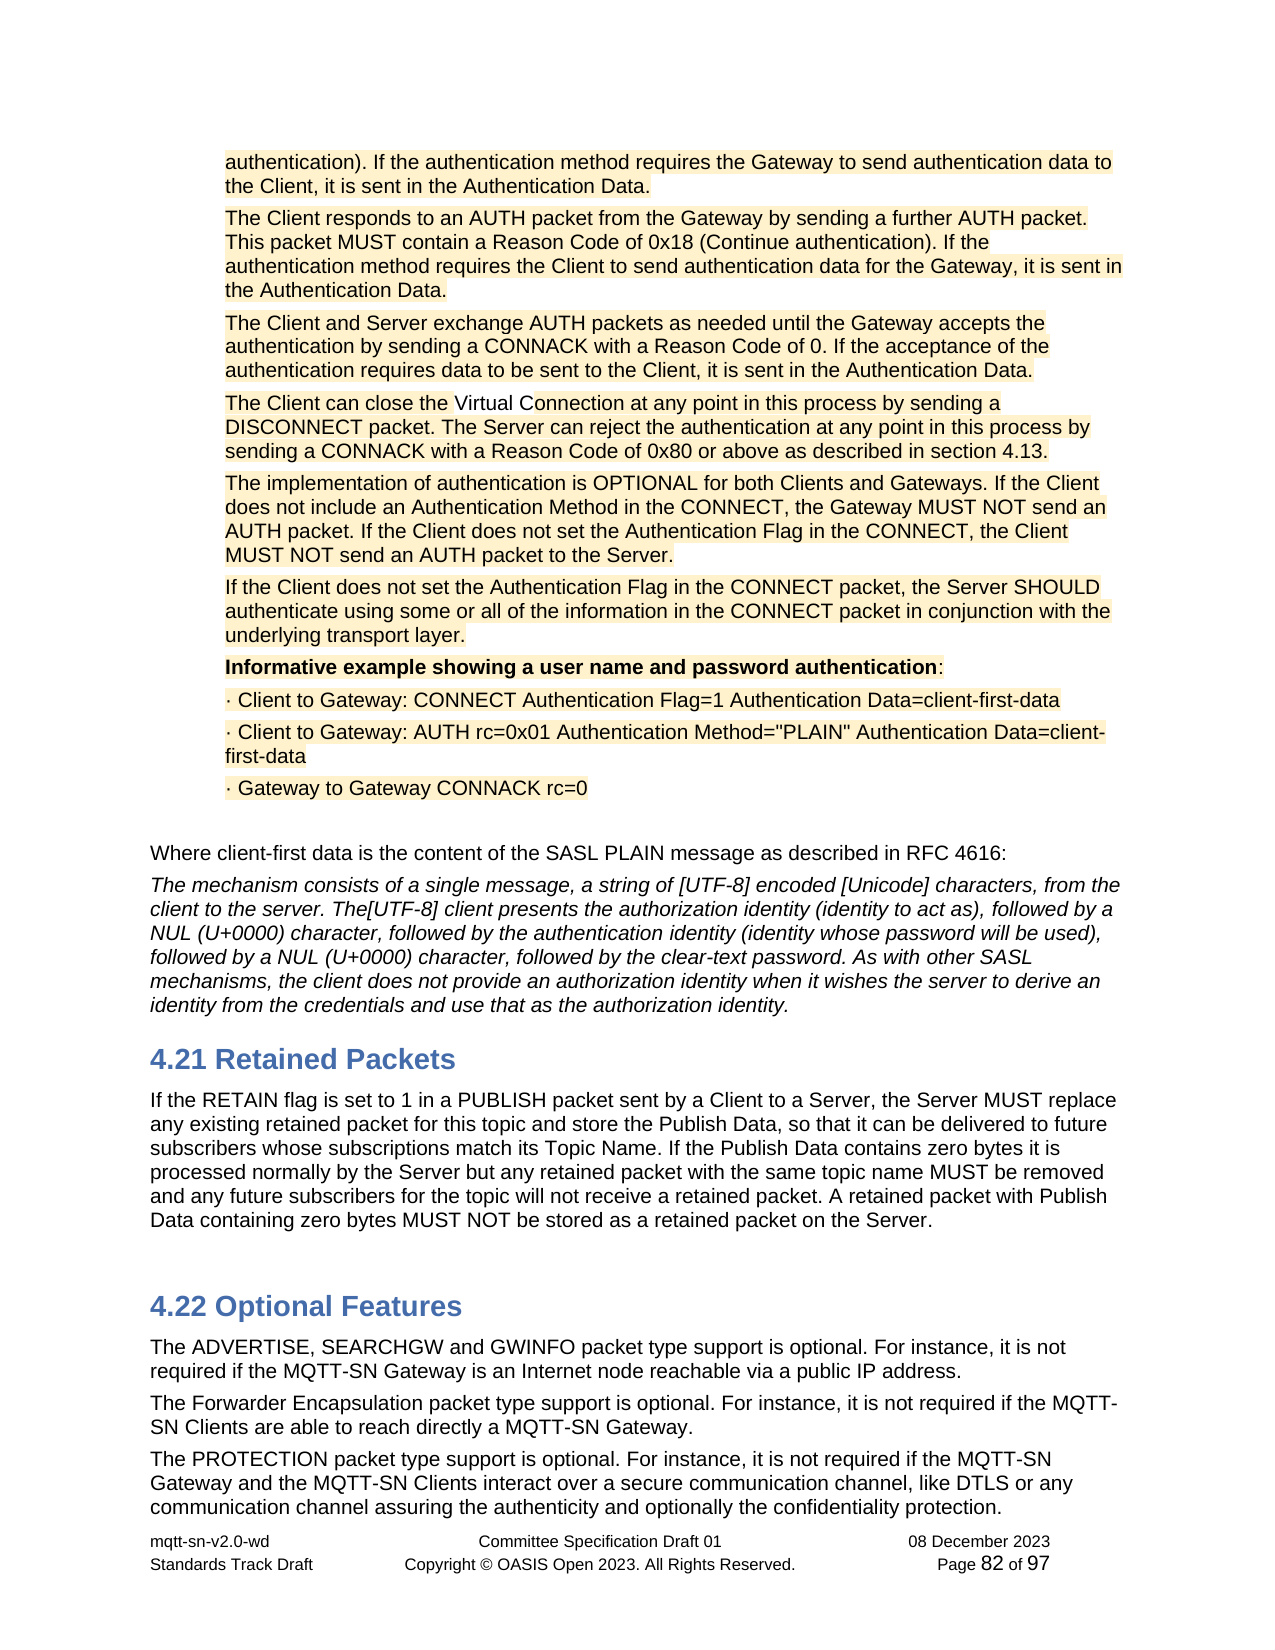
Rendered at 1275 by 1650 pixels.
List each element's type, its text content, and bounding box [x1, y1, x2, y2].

text · Client to Gateway: CONNECT Authentication Flag=1 Authentication Data=client-first-data [225, 687, 1125, 711]
text The Client responds to an AUTH packet from the Gateway by sending a further AUTH packet. This packet MUST contain a Reason Code of 0x18 (Continue authentication). If the authentication method requires the Client to send authentication data for the Gateway, it is sent in the Authentication Data. [225, 206, 1125, 302]
text · Client to Gateway: AUTH rc=0x01 Authentication Method="PLAIN" Authentication Data=client-first-data [225, 720, 1125, 768]
text The Client can close the Virtual Connection at any point in this process by sending a DISCONNECT packet. The Server can reject the authentication at any point in this process by sending a CONNACK with a Reason Code of 0x80 or above as described in section 4.13. [225, 391, 1125, 462]
subtitle 4.21 Retained Packets [150, 1042, 1125, 1075]
text Where client-first data is the content of the SASL PLAIN message as described in RFC 4616: [150, 841, 1125, 864]
text If the Client does not set the Authentication Flag in the CONNECT packet, the Server SHOULD authenticate using some or all of the information in the CONNECT packet in conjunction with the underlying transport layer. [225, 575, 1125, 647]
subtitle 4.22 Optional Features [150, 1289, 1125, 1322]
text The mechanism consists of a single message, a string of [UTF-8] encoded [Unicode] characters, from the client to the server. The[UTF-8] client presents the authorization identity (identity to act as), followed by a NUL (U+0000) character, followed by the authentication identity (identity whose password will be used), followed by a NUL (U+0000) character, followed by the clear-text password. As with other SASL mechanisms, the client does not provide an authorization identity when it wishes the server to derive an identity from the credentials and use that as the authorization identity. [150, 873, 1125, 1017]
text The Client and Server exchange AUTH packets as needed until the Gateway accepts the authentication by sending a CONNACK with a Reason Code of 0. If the acceptance of the authentication requires data to be sent to the Client, it is sent in the Authentication Data. [225, 310, 1125, 382]
text The Forwarder Encapsulation packet type support is optional. For instance, it is not required if the MQTT-SN Clients are able to reach directly a MQTT-SN Gateway. [150, 1391, 1125, 1439]
text If the RETAIN flag is set to 1 in a PUBLISH packet sent by a Client to a Server, the Server MUST replace any existing retained packet for this topic and store the Publish Data, so that it can be delivered to future subscribers whose subscriptions match its Topic Name. If the Publish Data contains zero bytes it is processed normally by the Server but any retained packet with the same topic name MUST be removed and any future subscribers for the topic will not receive a retained packet. A retained packet with Publish Data containing zero bytes MUST NOT be stored as a retained packet on the Server. [150, 1088, 1125, 1231]
text · Gateway to Gateway CONNACK rc=0 [225, 776, 1125, 800]
text authentication). If the authentication method requires the Gateway to send authentication data to the Client, it is sent in the Authentication Data. [225, 150, 1125, 198]
text The PROTECTION packet type support is optional. For instance, it is not required if the MQTT-SN Gateway and the MQTT-SN Clients interact over a secure communication channel, like DTLS or any communication channel assuring the authenticity and optionally the confidentiality protection. [150, 1447, 1125, 1519]
text The implementation of authentication is OPTIONAL for both Clients and Gateways. If the Client does not include an Authentication Method in the CONNECT, the Gateway MUST NOT send an AUTH packet. If the Client does not set the Authentication Flag in the CONNECT, the Client MUST NOT send an AUTH packet to the Server. [225, 471, 1125, 567]
text Informative example showing a user name and password authentication: [225, 655, 1125, 679]
text The ADVERTISE, SEARCHGW and GWINFO packet type support is optional. For instance, it is not required if the MQTT-SN Gateway is an Internet node reachable via a public IP address. [150, 1335, 1125, 1383]
